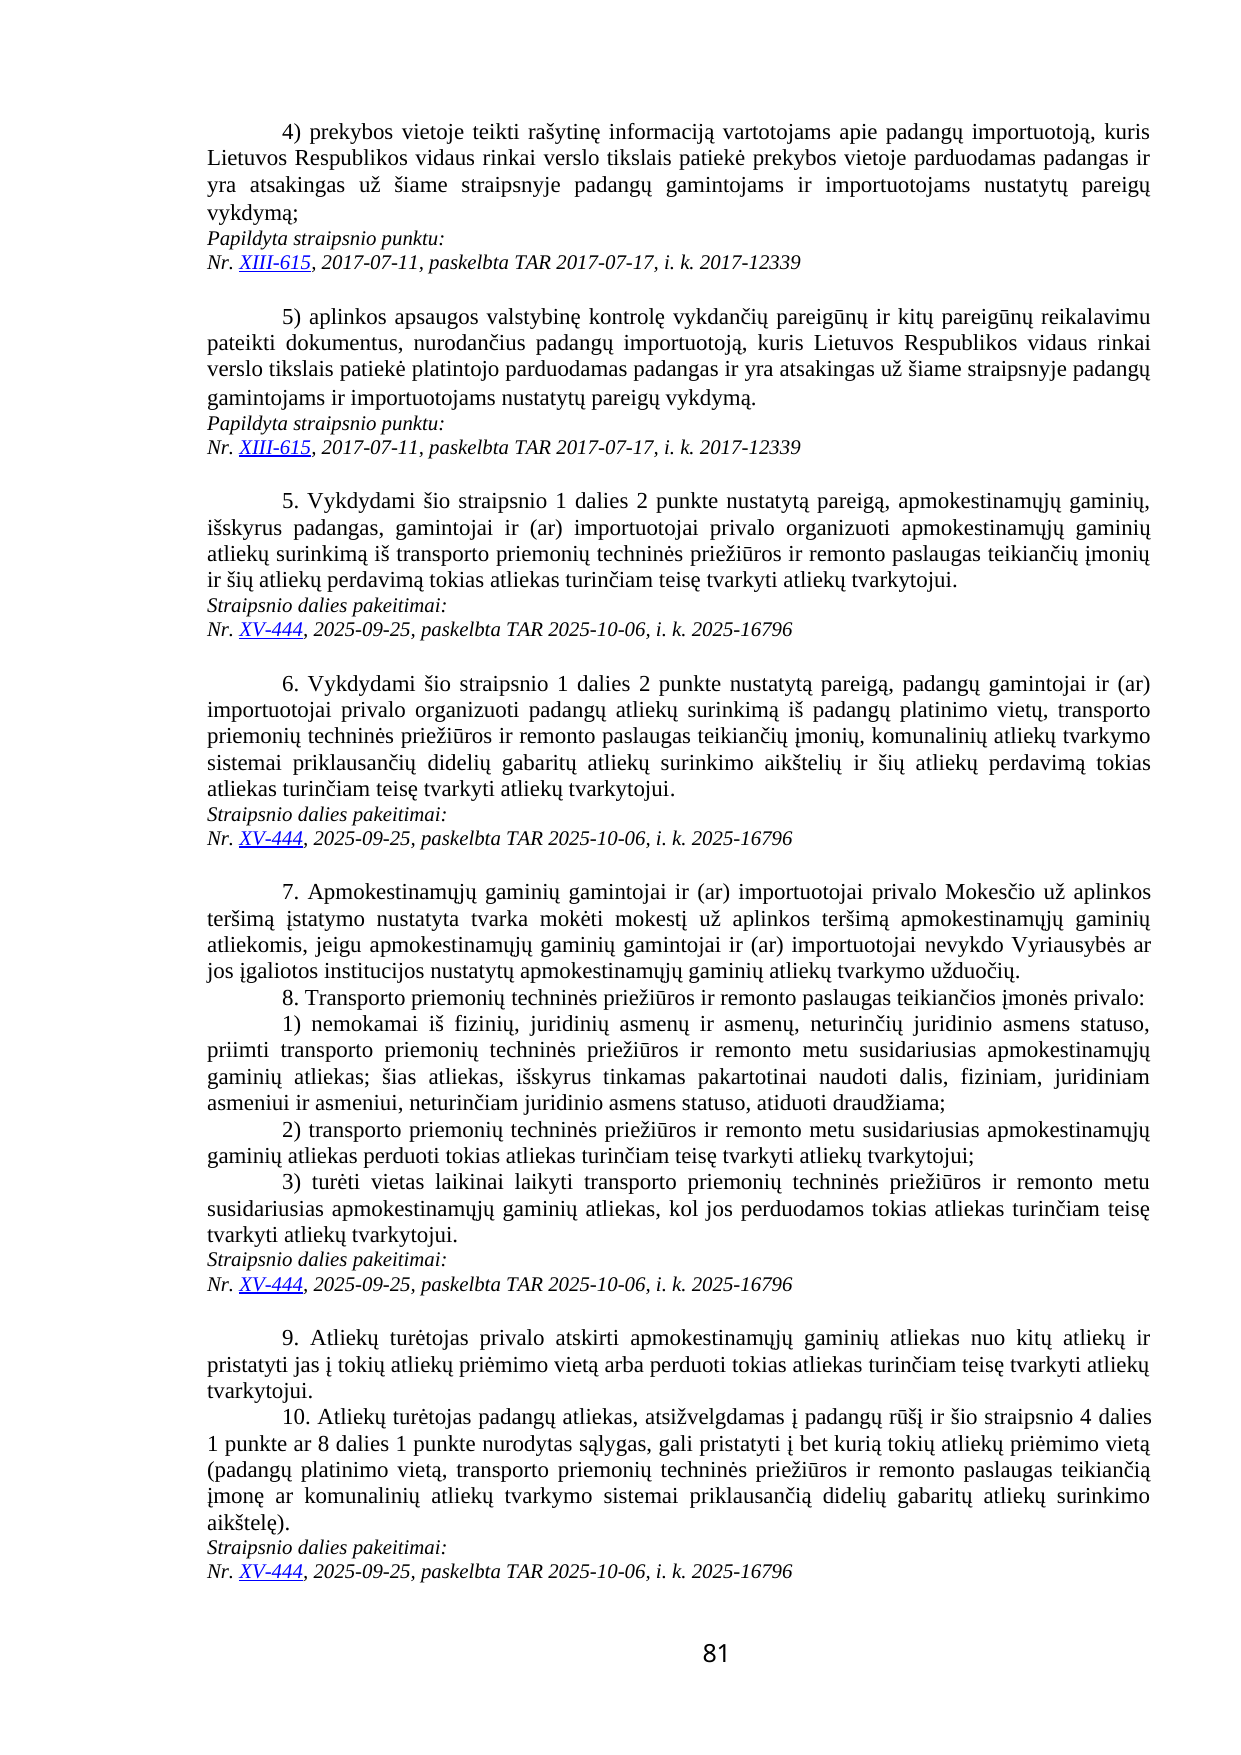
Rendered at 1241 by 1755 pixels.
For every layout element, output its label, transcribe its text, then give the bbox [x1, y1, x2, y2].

text 10. Atliekų turėtojas padangų atliekas, atsižvelgdamas į padangų rūšį ir šio straipsnio 4 dalies 1 punkte ar 8 dalies 1 punkte nurodytas sąlygas, gali pristatyti į bet kurią tokių atliekų priėmimo vietą (padangų platinimo vietą, transporto priemonių techninės priežiūros ir remonto paslaugas teikiančią įmonę ar komunalinių atliekų tvarkymo sistemai priklausančią didelių gabaritų atliekų surinkimo aikštelę). [207, 1403, 1152, 1535]
text 4) prekybos vietoje teikti rašytinę informaciją vartotojams apie padangų importuotoją, kuris Lietuvos Respublikos vidaus rinkai verslo tikslais patiekė prekybos vietoje parduodamas padangas ir yra atsakingas už šiame straipsnyje padangų gamintojams ir importuotojams nustatytų pareigų vykdymą; [207, 118, 1152, 226]
text 2) transporto priemonių techninės priežiūros ir remonto metu susidariusias apmokestinamųjų gaminių atliekas perduoti tokias atliekas turinčiam teisę tvarkyti atliekų tvarkytojui; [207, 1116, 1152, 1168]
text Straipsnio dalies pakeitimai: [207, 593, 1152, 617]
text 5. Vykdydami šio straipsnio 1 dalies 2 punkte nustatytą pareigą, apmokestinamųjų gaminių, išskyrus padangas, gamintojai ir (ar) importuotojai privalo organizuoti apmokestinamųjų gaminių atliekų surinkimą iš transporto priemonių techninės priežiūros ir remonto paslaugas teikiančių įmonių ir šių atliekų perdavimą tokias atliekas turinčiam teisę tvarkyti atliekų tvarkytojui. [207, 487, 1152, 593]
text Nr. XV-444, 2025-09-25, paskelbta TAR 2025-10-06, i. k. 2025-16796 [207, 617, 1152, 641]
text 8. Transporto priemonių techninės priežiūros ir remonto paslaugas teikiančios įmonės privalo: [207, 984, 1152, 1010]
text 5) aplinkos apsaugos valstybinę kontrolę vykdančių pareigūnų ir kitų pareigūnų reikalavimu pateikti dokumentus, nurodančius padangų importuotoją, kuris Lietuvos Respublikos vidaus rinkai verslo tikslais patiekė platintojo parduodamas padangas ir yra atsakingas už šiame straipsnyje padangų gamintojams ir importuotojams nustatytų pareigų vykdymą. [207, 303, 1152, 411]
text Straipsnio dalies pakeitimai: [207, 1535, 1152, 1559]
text 1) nemokamai iš fizinių, juridinių asmenų ir asmenų, neturinčių juridinio asmens statuso, priimti transporto priemonių techninės priežiūros ir remonto metu susidariusias apmokestinamųjų gaminių atliekas; šias atliekas, išskyrus tinkamas pakartotinai naudoti dalis, fiziniam, juridiniam asmeniui ir asmeniui, neturinčiam juridinio asmens statuso, atiduoti draudžiama; [207, 1010, 1152, 1116]
text Straipsnio dalies pakeitimai: [207, 802, 1152, 826]
text 7. Apmokestinamųjų gaminių gamintojai ir (ar) importuotojai privalo Mokesčio už aplinkos teršimą įstatymo nustatyta tvarka mokėti mokestį už aplinkos teršimą apmokestinamųjų gaminių atliekomis, jeigu apmokestinamųjų gaminių gamintojai ir (ar) importuotojai nevykdo Vyriausybės ar jos įgaliotos institucijos nustatytų apmokestinamųjų gaminių atliekų tvarkymo užduočių. [207, 878, 1152, 984]
text Nr. XIII-615, 2017-07-11, paskelbta TAR 2017-07-17, i. k. 2017-12339 [207, 250, 1152, 274]
text Papildyta straipsnio punktu: [207, 226, 1152, 250]
text Nr. XIII-615, 2017-07-11, paskelbta TAR 2017-07-17, i. k. 2017-12339 [207, 435, 1152, 459]
text Nr. XV-444, 2025-09-25, paskelbta TAR 2025-10-06, i. k. 2025-16796 [207, 1559, 1152, 1583]
text 6. Vykdydami šio straipsnio 1 dalies 2 punkte nustatytą pareigą, padangų gamintojai ir (ar) importuotojai privalo organizuoti padangų atliekų surinkimą iš padangų platinimo vietų, transporto priemonių techninės priežiūros ir remonto paslaugas teikiančių įmonių, komunalinių atliekų tvarkymo sistemai priklausančių didelių gabaritų atliekų surinkimo aikštelių ir šių atliekų perdavimą tokias atliekas turinčiam teisę tvarkyti atliekų tvarkytojui. [207, 670, 1152, 802]
text Straipsnio dalies pakeitimai: [207, 1247, 1152, 1271]
text Nr. XV-444, 2025-09-25, paskelbta TAR 2025-10-06, i. k. 2025-16796 [207, 1271, 1152, 1296]
text Nr. XV-444, 2025-09-25, paskelbta TAR 2025-10-06, i. k. 2025-16796 [207, 826, 1152, 850]
text Papildyta straipsnio punktu: [207, 411, 1152, 435]
text 9. Atliekų turėtojas privalo atskirti apmokestinamųjų gaminių atliekas nuo kitų atliekų ir pristatyti jas į tokių atliekų priėmimo vietą arba perduoti tokias atliekas turinčiam teisę tvarkyti atliekų tvarkytojui. [207, 1324, 1152, 1403]
text 3) turėti vietas laikinai laikyti transporto priemonių techninės priežiūros ir remonto metu susidariusias apmokestinamųjų gaminių atliekas, kol jos perduodamos tokias atliekas turinčiam teisę tvarkyti atliekų tvarkytojui. [207, 1168, 1152, 1247]
